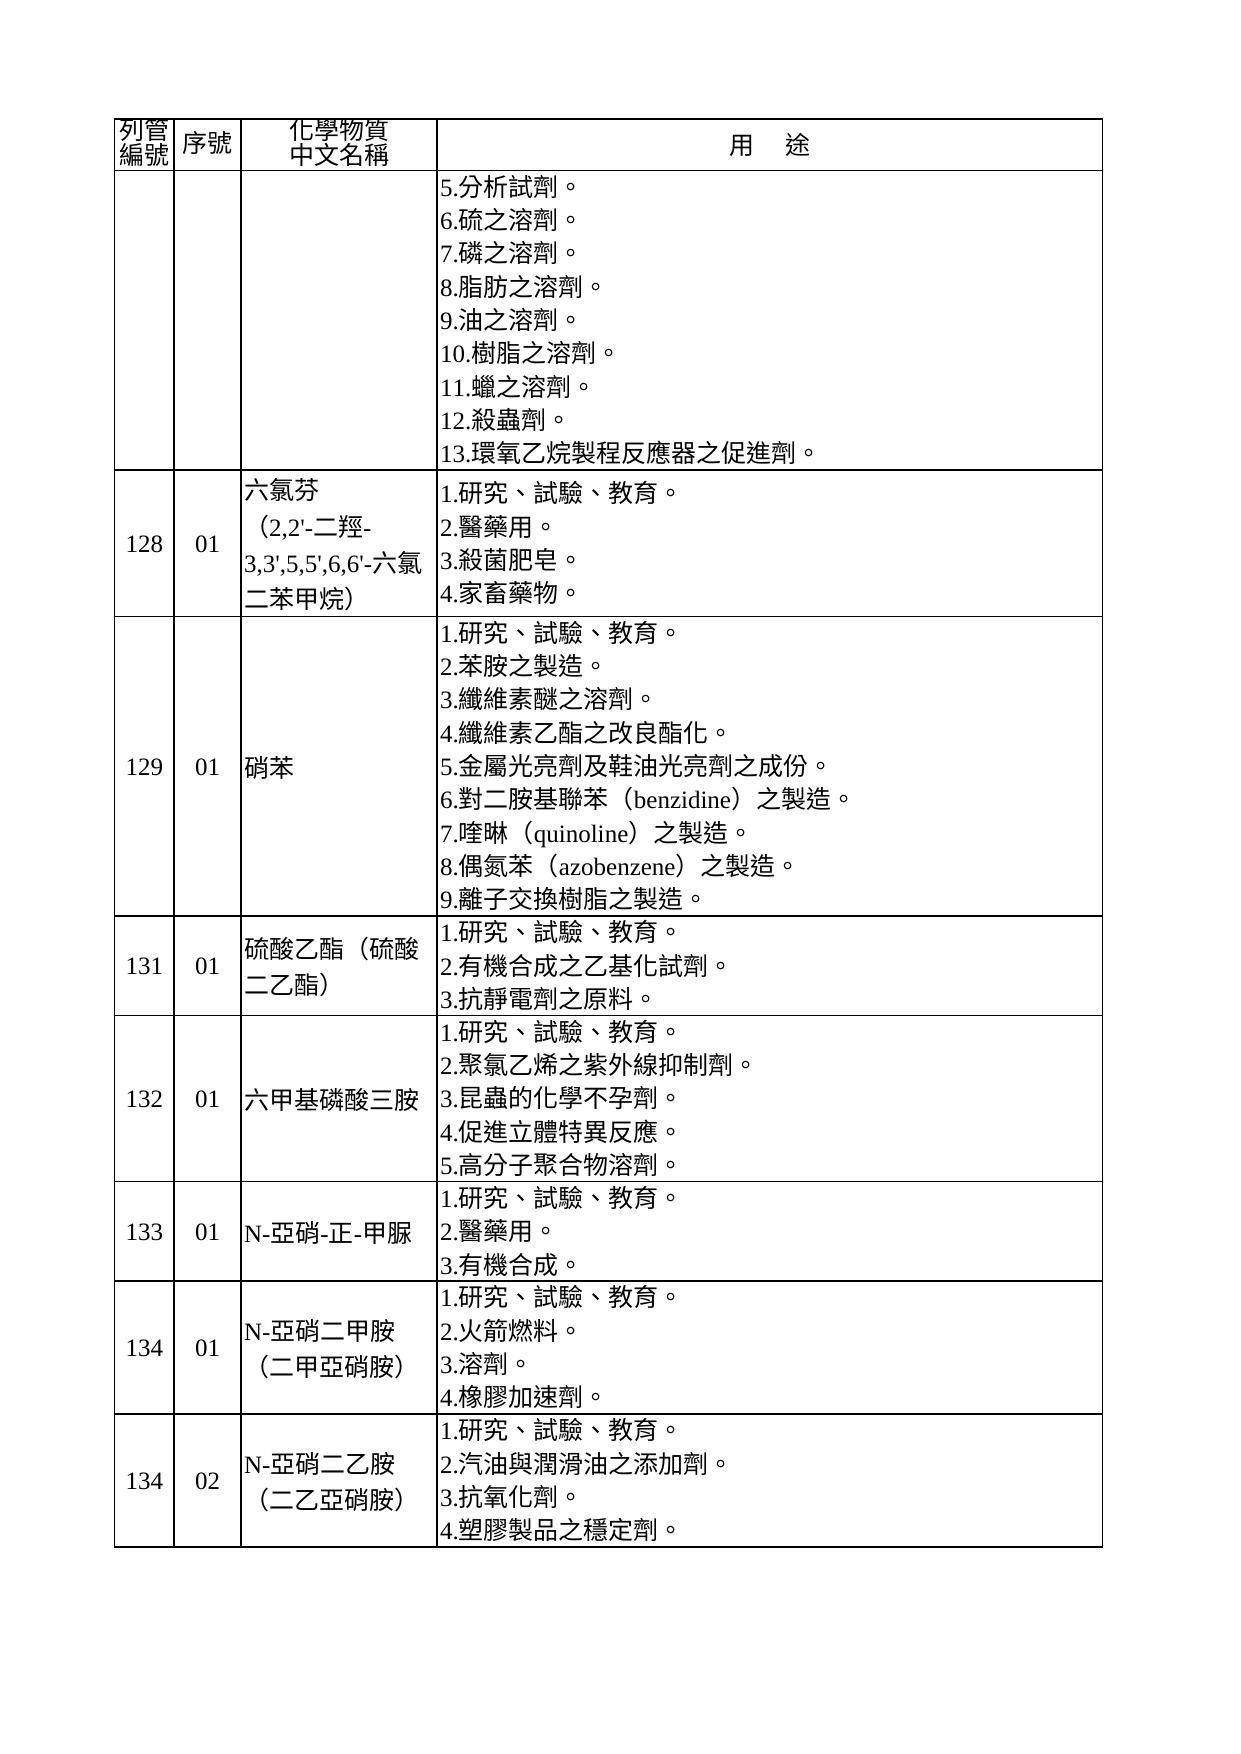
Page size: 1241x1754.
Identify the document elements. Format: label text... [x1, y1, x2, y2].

table_cell 1.研究、試驗、教育。 2.火箭燃料。 3.溶劑。 4.橡膠加速劑。 [438, 1282, 1102, 1413]
table_cell [115, 171, 173, 469]
table_cell 134 [115, 1415, 173, 1546]
table_cell 硝苯 [242, 617, 436, 915]
table_cell 133 [115, 1182, 173, 1280]
table_cell 01 [175, 471, 240, 616]
table_cell 1.研究、試驗、教育。 2.苯胺之製造。 3.纖維素醚之溶劑。 4.纖維素乙酯之改良酯化。 5.金屬光亮劑及鞋油光亮劑之成份。 6.對二胺基聯苯（benzidine）之製造。 7.喹晽（quinoline）之製造。 8.偶氮苯（azobenzene）之製造。 9.離子交換樹脂之製造。 [438, 617, 1102, 915]
table_cell 132 [115, 1016, 173, 1181]
table_cell 01 [175, 917, 240, 1015]
table_cell 01 [175, 1282, 240, 1413]
table_cell N-亞硝二乙胺（二乙亞硝胺） [242, 1415, 436, 1546]
table_header 列管編號 [115, 120, 173, 170]
table_cell 1.研究、試驗、教育。 2.醫藥用。 3.殺菌肥皂。 4.家畜藥物。 [438, 471, 1102, 616]
table_cell N-亞硝二甲胺（二甲亞硝胺） [242, 1282, 436, 1413]
table_cell 5.分析試劑。 6.硫之溶劑。 7.磷之溶劑。 8.脂肪之溶劑。 9.油之溶劑。 10.樹脂之溶劑。 11.蠟之溶劑。 12.殺蟲劑。 13.環氧乙烷製程反應器之促進劑。 [438, 171, 1102, 469]
table_cell 硫酸乙酯（硫酸二乙酯） [242, 917, 436, 1015]
table_cell 1.研究、試驗、教育。 2.有機合成之乙基化試劑。 3.抗靜電劑之原料。 [438, 917, 1102, 1015]
table_cell 六氯芬 （2,2'-二羥-3,3',5,5',6,6'-六氯二苯甲烷） [242, 471, 436, 616]
table_header 序號 [175, 120, 240, 170]
table_cell N-亞硝-正-甲脲 [242, 1182, 436, 1280]
table_cell 128 [115, 471, 173, 616]
table_cell [175, 171, 240, 469]
table_cell 01 [175, 617, 240, 915]
table_header 化學物質 中文名稱 [242, 120, 436, 170]
table_cell 131 [115, 917, 173, 1015]
table_cell 1.研究、試驗、教育。 2.聚氯乙烯之紫外線抑制劑。 3.昆蟲的化學不孕劑。 4.促進立體特異反應。 5.高分子聚合物溶劑。 [438, 1016, 1102, 1181]
table_cell 01 [175, 1016, 240, 1181]
table_cell 02 [175, 1415, 240, 1546]
table_cell 134 [115, 1282, 173, 1413]
table_cell [242, 171, 436, 469]
table_cell 01 [175, 1182, 240, 1280]
table_cell 1.研究、試驗、教育。 2.醫藥用。 3.有機合成。 [438, 1182, 1102, 1280]
table_cell 1.研究、試驗、教育。 2.汽油與潤滑油之添加劑。 3.抗氧化劑。 4.塑膠製品之穩定劑。 [438, 1415, 1102, 1546]
table_header 用途 [438, 120, 1102, 170]
table_cell 六甲基磷酸三胺 [242, 1016, 436, 1181]
table_cell 129 [115, 617, 173, 915]
